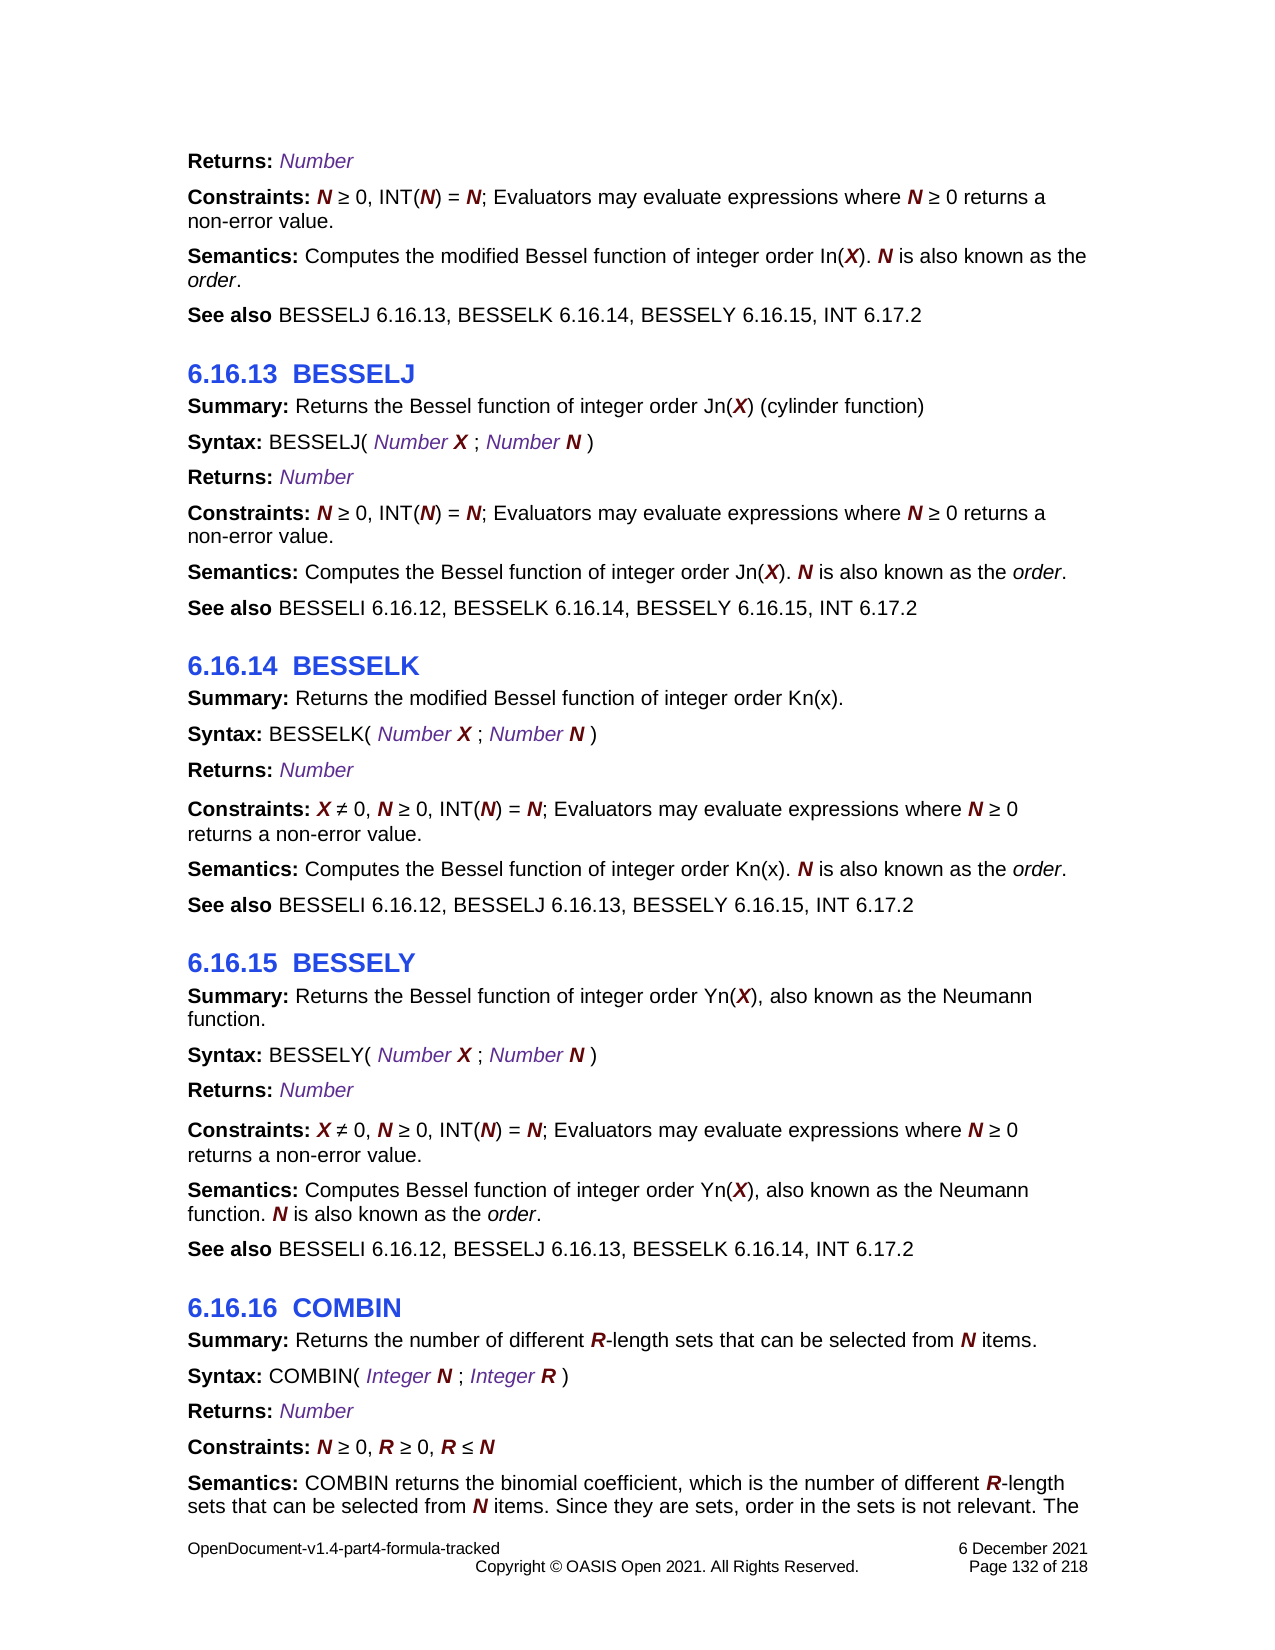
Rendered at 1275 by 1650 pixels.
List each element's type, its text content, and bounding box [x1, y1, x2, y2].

text Semantics: Computes Bessel function of integer order Yn(X), also known as the Neumann function. N is also known as the order. [187, 1179, 1088, 1226]
text Summary: Returns the modified Bessel function of integer order Kn(x). [187, 687, 1088, 710]
text Returns: Number [187, 758, 1088, 782]
text Constraints: N ≥ 0, INT(N) = N; Evaluators may evaluate expressions where N ≥ 0 returns a non-error value. [187, 186, 1088, 233]
text Constraints: X ≠ 0, N ≥ 0, INT(N) = N; Evaluators may evaluate expressions where N ≥ 0 returns a non-error value. [187, 794, 1088, 846]
text Constraints: N ≥ 0, INT(N) = N; Evaluators may evaluate expressions where N ≥ 0 returns a non-error value. [187, 501, 1088, 548]
text Returns: Number [187, 1079, 1088, 1102]
text Returns: Number [187, 150, 1088, 173]
text Syntax: BESSELY( Number X ; Number N ) [187, 1043, 1088, 1067]
text Semantics: Computes the modified Bessel function of integer order In(X). N is also known as the order. [187, 245, 1088, 292]
text Constraints: N ≥ 0, R ≥ 0, R ≤ N [187, 1435, 1088, 1459]
text Returns: Number [187, 1400, 1088, 1423]
text See also BESSELJ 6.16.13, BESSELK 6.16.14, BESSELY 6.16.15, INT 6.17.2 [187, 304, 1088, 327]
text Summary: Returns the number of different R-length sets that can be selected from N items. [187, 1328, 1088, 1352]
text Semantics: Computes the Bessel function of integer order Jn(X). N is also known as the order. [187, 561, 1088, 584]
text Syntax: BESSELK( Number X ; Number N ) [187, 722, 1088, 746]
text See also BESSELI 6.16.12, BESSELJ 6.16.13, BESSELY 6.16.15, INT 6.17.2 [187, 893, 1088, 917]
text Summary: Returns the Bessel function of integer order Jn(X) (cylinder function) [187, 394, 1088, 418]
text See also BESSELI 6.16.12, BESSELJ 6.16.13, BESSELK 6.16.14, INT 6.17.2 [187, 1238, 1088, 1261]
text Constraints: X ≠ 0, N ≥ 0, INT(N) = N; Evaluators may evaluate expressions where N ≥ 0 returns a non-error value. [187, 1114, 1088, 1167]
subtitle BESSELJ [187, 358, 1088, 388]
text Syntax: BESSELJ( Number X ; Number N ) [187, 430, 1088, 454]
text Returns: Number [187, 466, 1088, 489]
subtitle BESSELK [187, 651, 1088, 681]
subtitle COMBIN [187, 1292, 1088, 1322]
text Syntax: COMBIN( Integer N ; Integer R ) [187, 1364, 1088, 1388]
text Semantics: COMBIN returns the binomial coefficient, which is the number of different R-length sets that can be selected from N items. Since they are sets, order in the sets is not relevant. The [187, 1471, 1088, 1518]
subtitle BESSELY [187, 948, 1088, 978]
text See also BESSELI 6.16.12, BESSELK 6.16.14, BESSELY 6.16.15, INT 6.17.2 [187, 596, 1088, 620]
text Summary: Returns the Bessel function of integer order Yn(X), also known as the Neumann function. [187, 984, 1088, 1031]
text Semantics: Computes the Bessel function of integer order Kn(x). N is also known as the order. [187, 858, 1088, 881]
